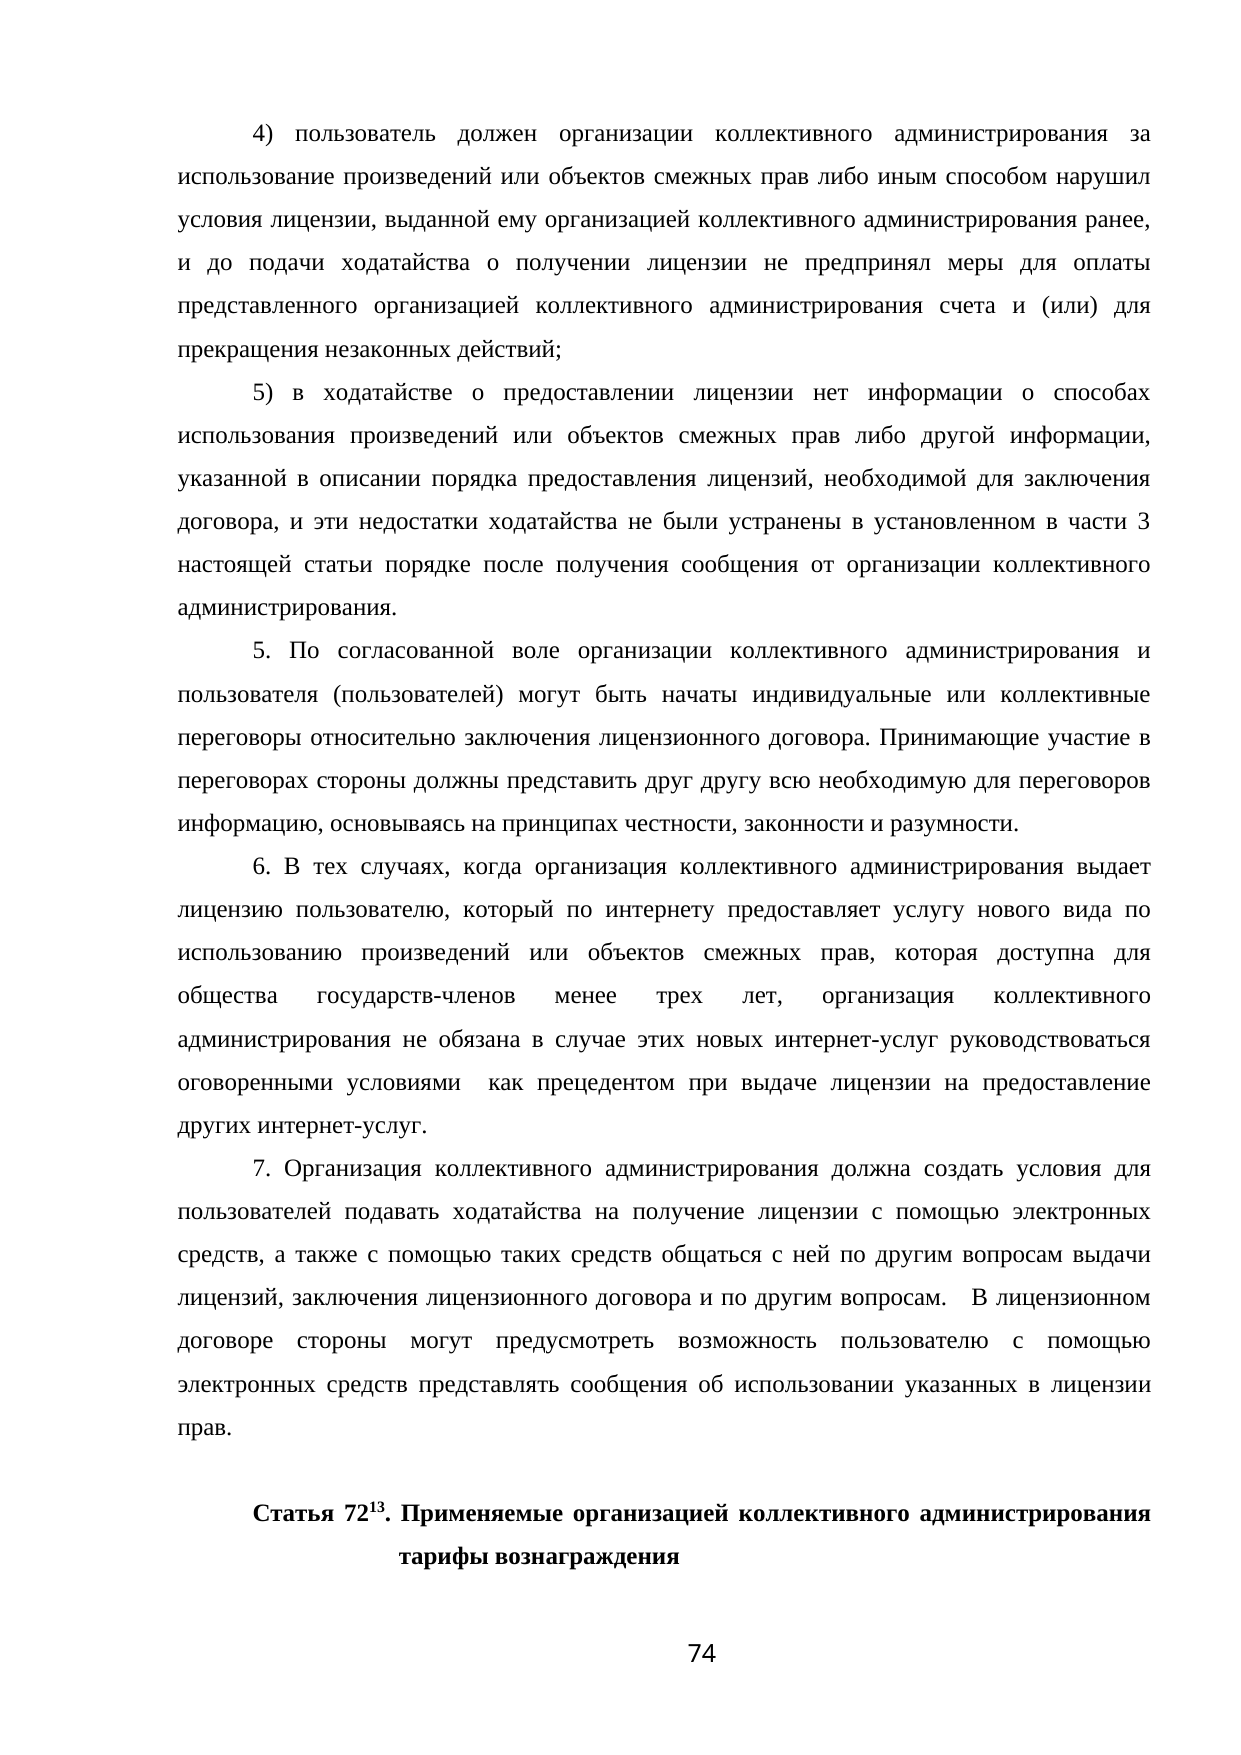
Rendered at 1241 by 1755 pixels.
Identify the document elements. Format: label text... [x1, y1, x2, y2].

text 5. По согласованной воле организации коллективного администрирования и пользователя (пользователей) могут быть начаты индивидуальные или коллективные переговоры относительно заключения лицензионного договора. Принимающие участие в переговорах стороны должны представить друг другу всю необходимую для переговоров информацию, основываясь на принципах честности, законности и разумности. [177, 636, 1152, 837]
text Статья 7213. Применяемые организацией коллективного администрирования тарифы вознаграждения [252, 1498, 1152, 1570]
text 6. В тех случаях, когда организация коллективного администрирования выдает лицензию пользователю, который по интернету предоставляет услугу нового вида по использованию произведений или объектов смежных прав, которая доступна для общества государств-членов менее трех лет, организация коллективного администрирования не обязана в случае этих новых интернет-услуг руководствоваться оговоренными условиями как прецедентом при выдаче лицензии на предоставление других интернет-услуг. [177, 851, 1152, 1139]
text 7. Организация коллективного администрирования должна создать условия для пользователей подавать ходатайства на получение лицензии с помощью электронных средств, а также с помощью таких средств общаться с ней по другим вопросам выдачи лицензий, заключения лицензионного договора и по другим вопросам. В лицензионном договоре стороны могут предусмотреть возможность пользователю с помощью электронных средств представлять сообщения об использовании указанных в лицензии прав. [177, 1153, 1152, 1441]
text 4) пользователь должен организации коллективного администрирования за использование произведений или объектов смежных прав либо иным способом нарушил условия лицензии, выданной ему организацией коллективного администрирования ранее, и до подачи ходатайства о получении лицензии не предпринял меры для оплаты представленного организацией коллективного администрирования счета и (или) для прекращения незаконных действий; [177, 118, 1152, 362]
text 5) в ходатайстве о предоставлении лицензии нет информации о способах использования произведений или объектов смежных прав либо другой информации, указанной в описании порядка предоставления лицензий, необходимой для заключения договора, и эти недостатки ходатайства не были устранены в установленном в части 3 настоящей статьи порядке после получения сообщения от организации коллективного администрирования. [177, 377, 1152, 621]
